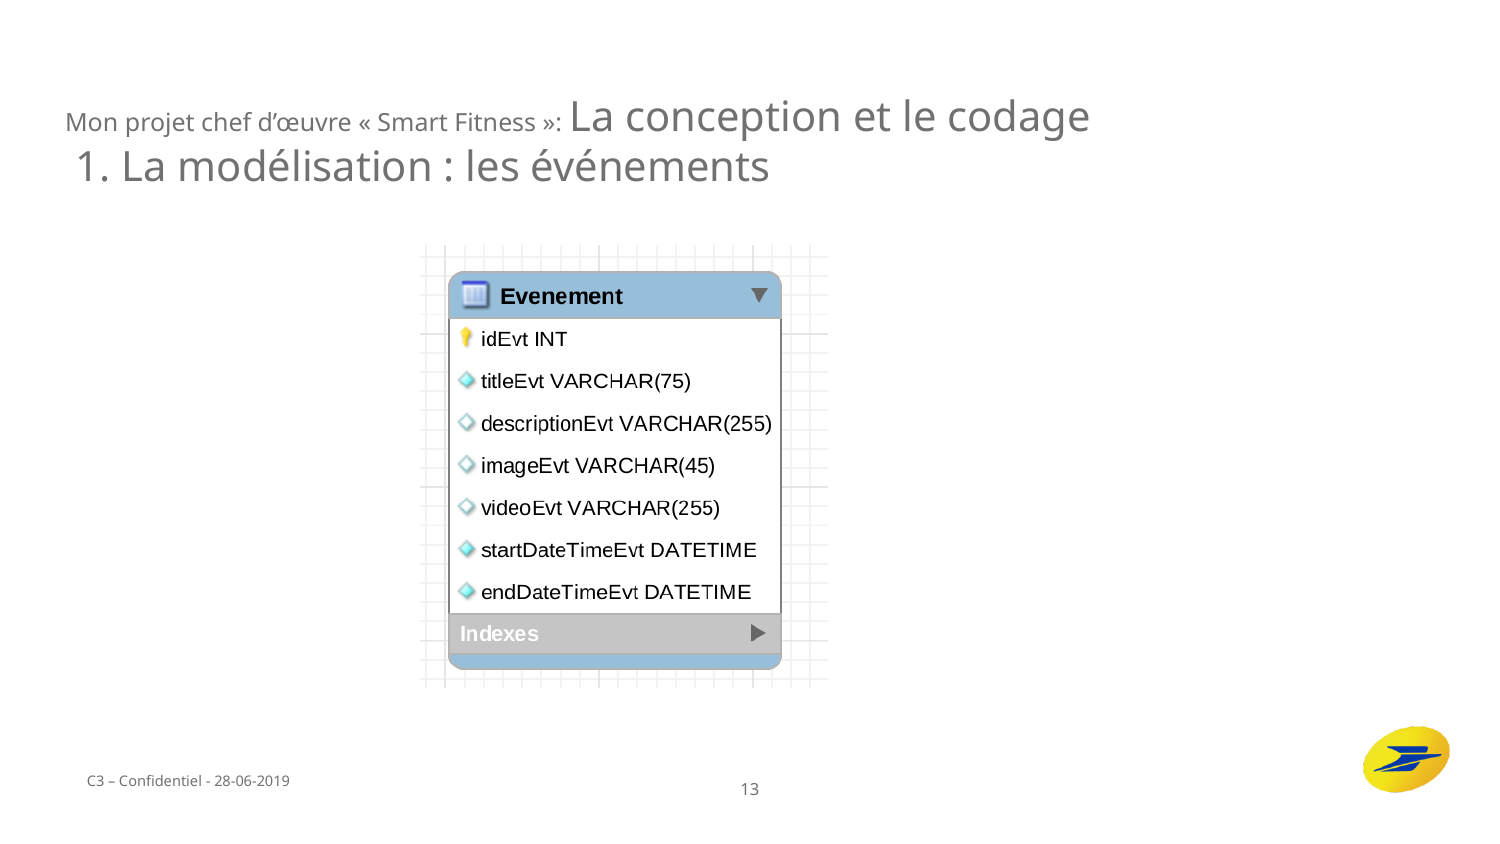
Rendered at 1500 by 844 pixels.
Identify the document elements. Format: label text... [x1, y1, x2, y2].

picture [420, 245, 828, 688]
picture [1346, 702, 1465, 821]
text_box C3 – Confidentiel - 28-06-2019 [72, 763, 417, 814]
title Mon projet chef d’œuvre « Smart Fitness »: La conception et le codage 1. La modélisation : les événements [64, 89, 1436, 169]
text_box [77, 754, 467, 824]
